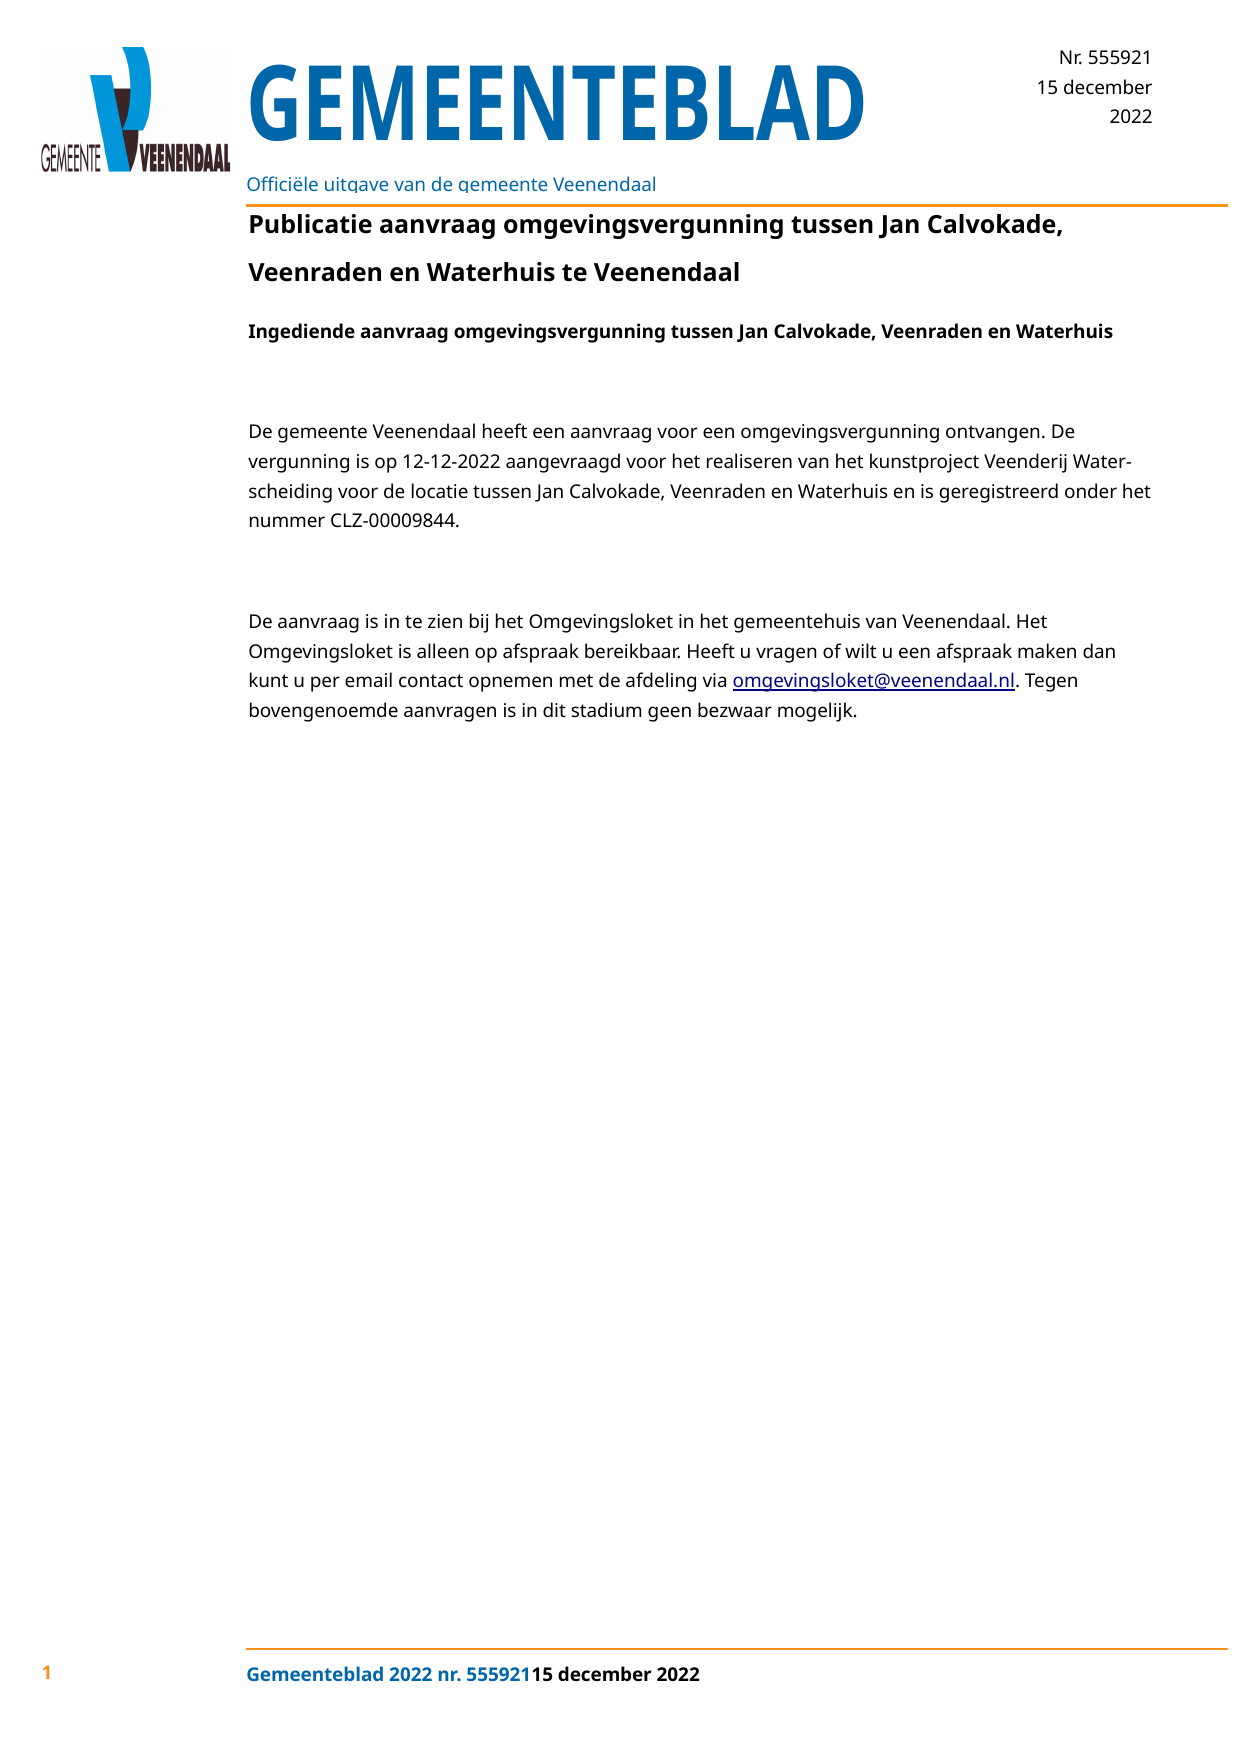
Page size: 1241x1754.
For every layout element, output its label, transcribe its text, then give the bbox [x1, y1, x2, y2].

picture [41, 47, 130, 172]
picture [123, 47, 231, 172]
text De gemeente Veenendaal heeft een aanvraag voor een omgevingsvergunning ontvangen. De vergunning is op 12-12-2022 aangevraagd voor het realiseren van het kunstproject Veenderij Water-scheiding voor de locatie tussen Jan Calvokade, Veenraden en Waterhuis en is geregistreerd onder het nummer CLZ-00009844. [248, 419, 1152, 533]
text Ingediende aanvraag omgevingsvergunning tussen Jan Calvokade, Veenraden en Waterhuis [248, 318, 1152, 344]
text Publicatie aanvraag omgevingsvergunning tussen Jan Calvokade, Veenraden en Waterhuis te Veenendaal [248, 207, 1152, 288]
text De aanvraag is in te zien bij het Omgevingsloket in het gemeentehuis van Veenendaal. Het Omgevingsloket is alleen op afspraak bereikbaar. Heeft u vragen of wilt u een afspraak maken dan kunt u per email contact opnemen met de afdeling via omgevingsloket@veenendaal.nl. Tegen bovengenoemde aanvragen is in dit stadium geen bezwaar mogelijk. [248, 608, 1152, 723]
